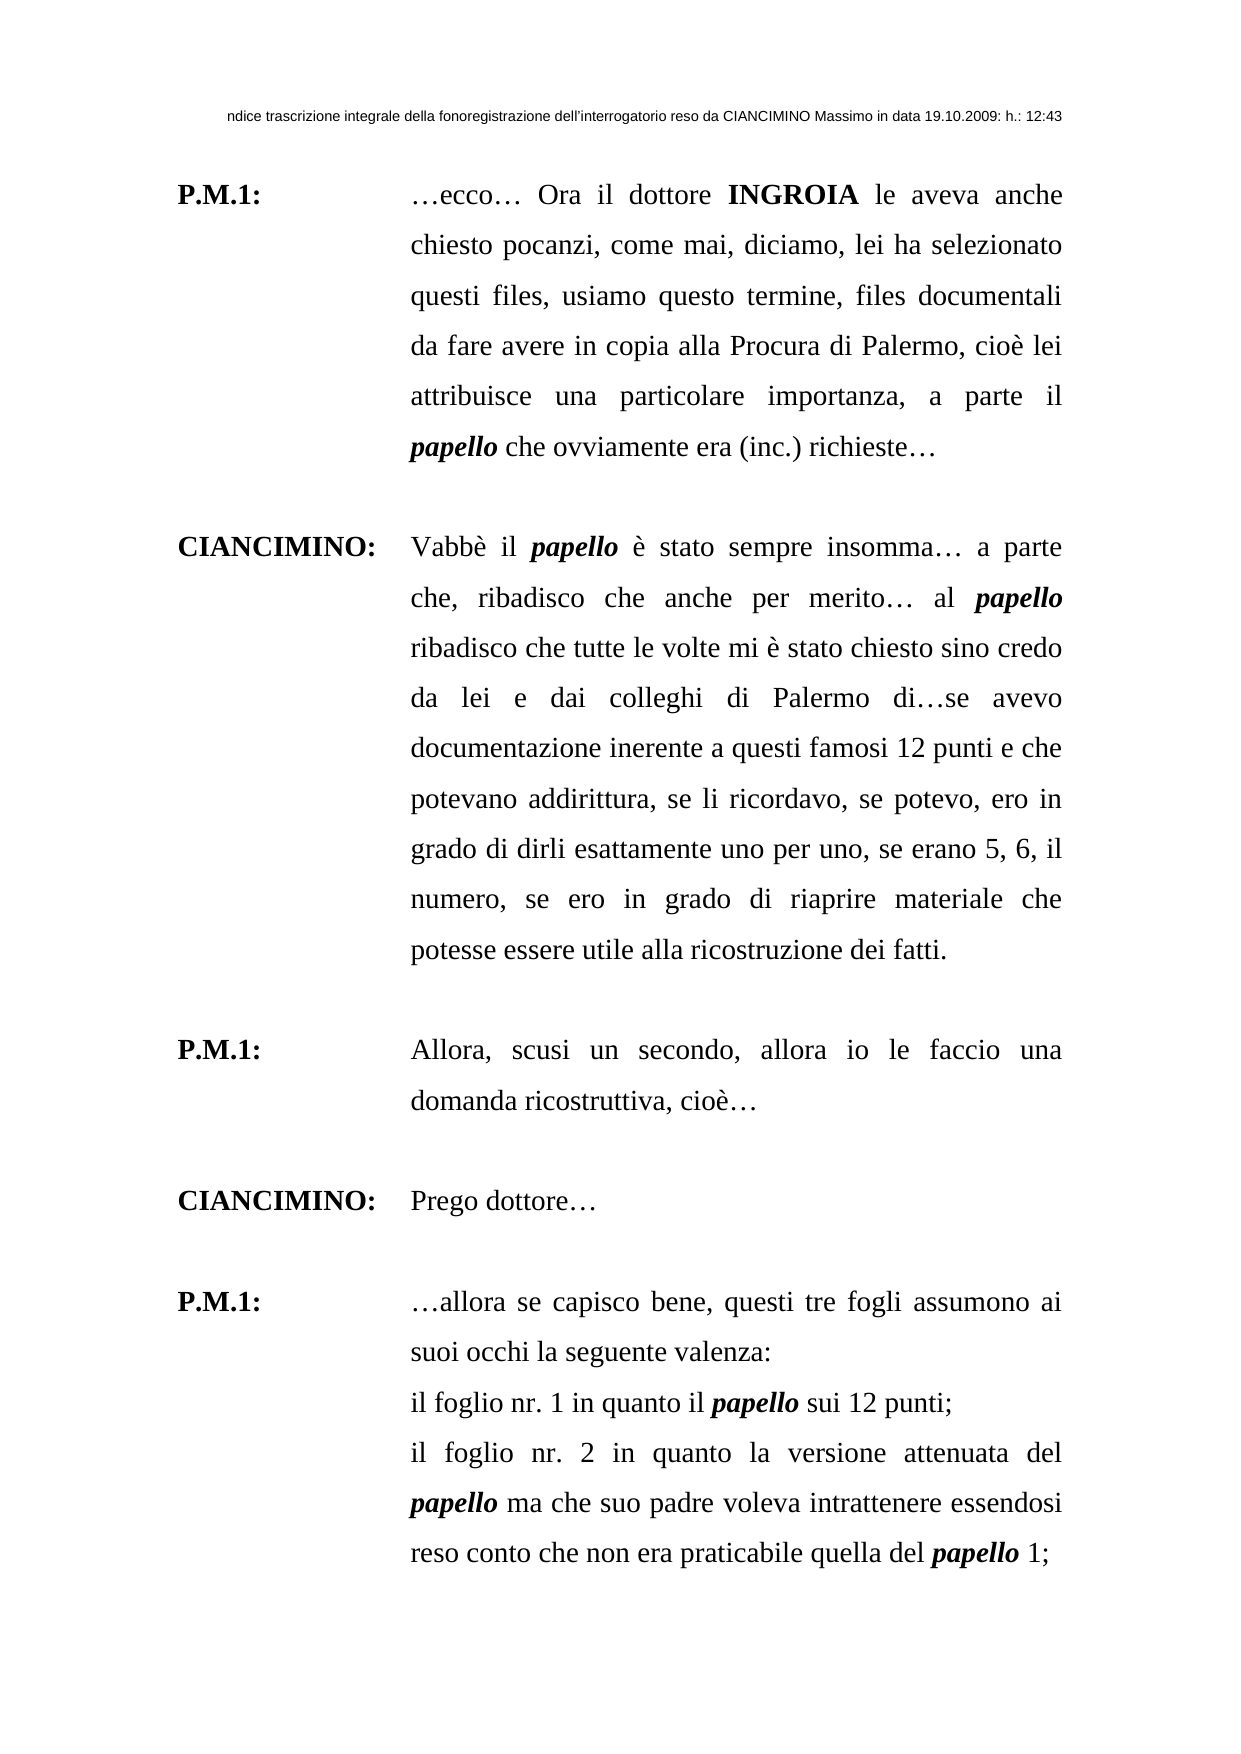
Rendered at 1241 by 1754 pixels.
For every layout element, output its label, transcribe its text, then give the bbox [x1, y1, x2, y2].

text P.M.1: …ecco… Ora il dottore INGROIA le aveva anche chiesto pocanzi, come mai, diciamo, lei ha selezionato questi files, usiamo questo termine, files documentali da fare avere in copia alla Procura di Palermo, cioè lei attribuisce una particolare importanza, a parte il papello che ovviamente era (inc.) richieste… [177, 177, 1063, 462]
text CIANCIMINO: Prego dottore… [177, 1183, 1063, 1217]
text P.M.1: Allora, scusi un secondo, allora io le faccio una domanda ricostruttiva, cioè… [177, 1032, 1063, 1116]
text P.M.1: …allora se capisco bene, questi tre fogli assumono ai suoi occhi la seguente valenza: [177, 1284, 1063, 1368]
text il foglio nr. 2 in quanto la versione attenuata del papello ma che suo padre voleva intrattenere essendosi reso conto che non era praticabile quella del papello 1; [177, 1435, 1063, 1569]
text CIANCIMINO: Vabbè il papello è stato sempre insomma… a parte che, ribadisco che anche per merito… al papello ribadisco che tutte le volte mi è stato chiesto sino credo da lei e dai colleghi di Palermo di…se avevo documentazione inerente a questi famosi 12 punti e che potevano addirittura, se li ricordavo, se potevo, ero in grado di dirli esattamente uno per uno, se erano 5, 6, il numero, se ero in grado di riaprire materiale che potesse essere utile alla ricostruzione dei fatti. [177, 529, 1063, 965]
text il foglio nr. 1 in quanto il papello sui 12 punti; [177, 1385, 1063, 1418]
